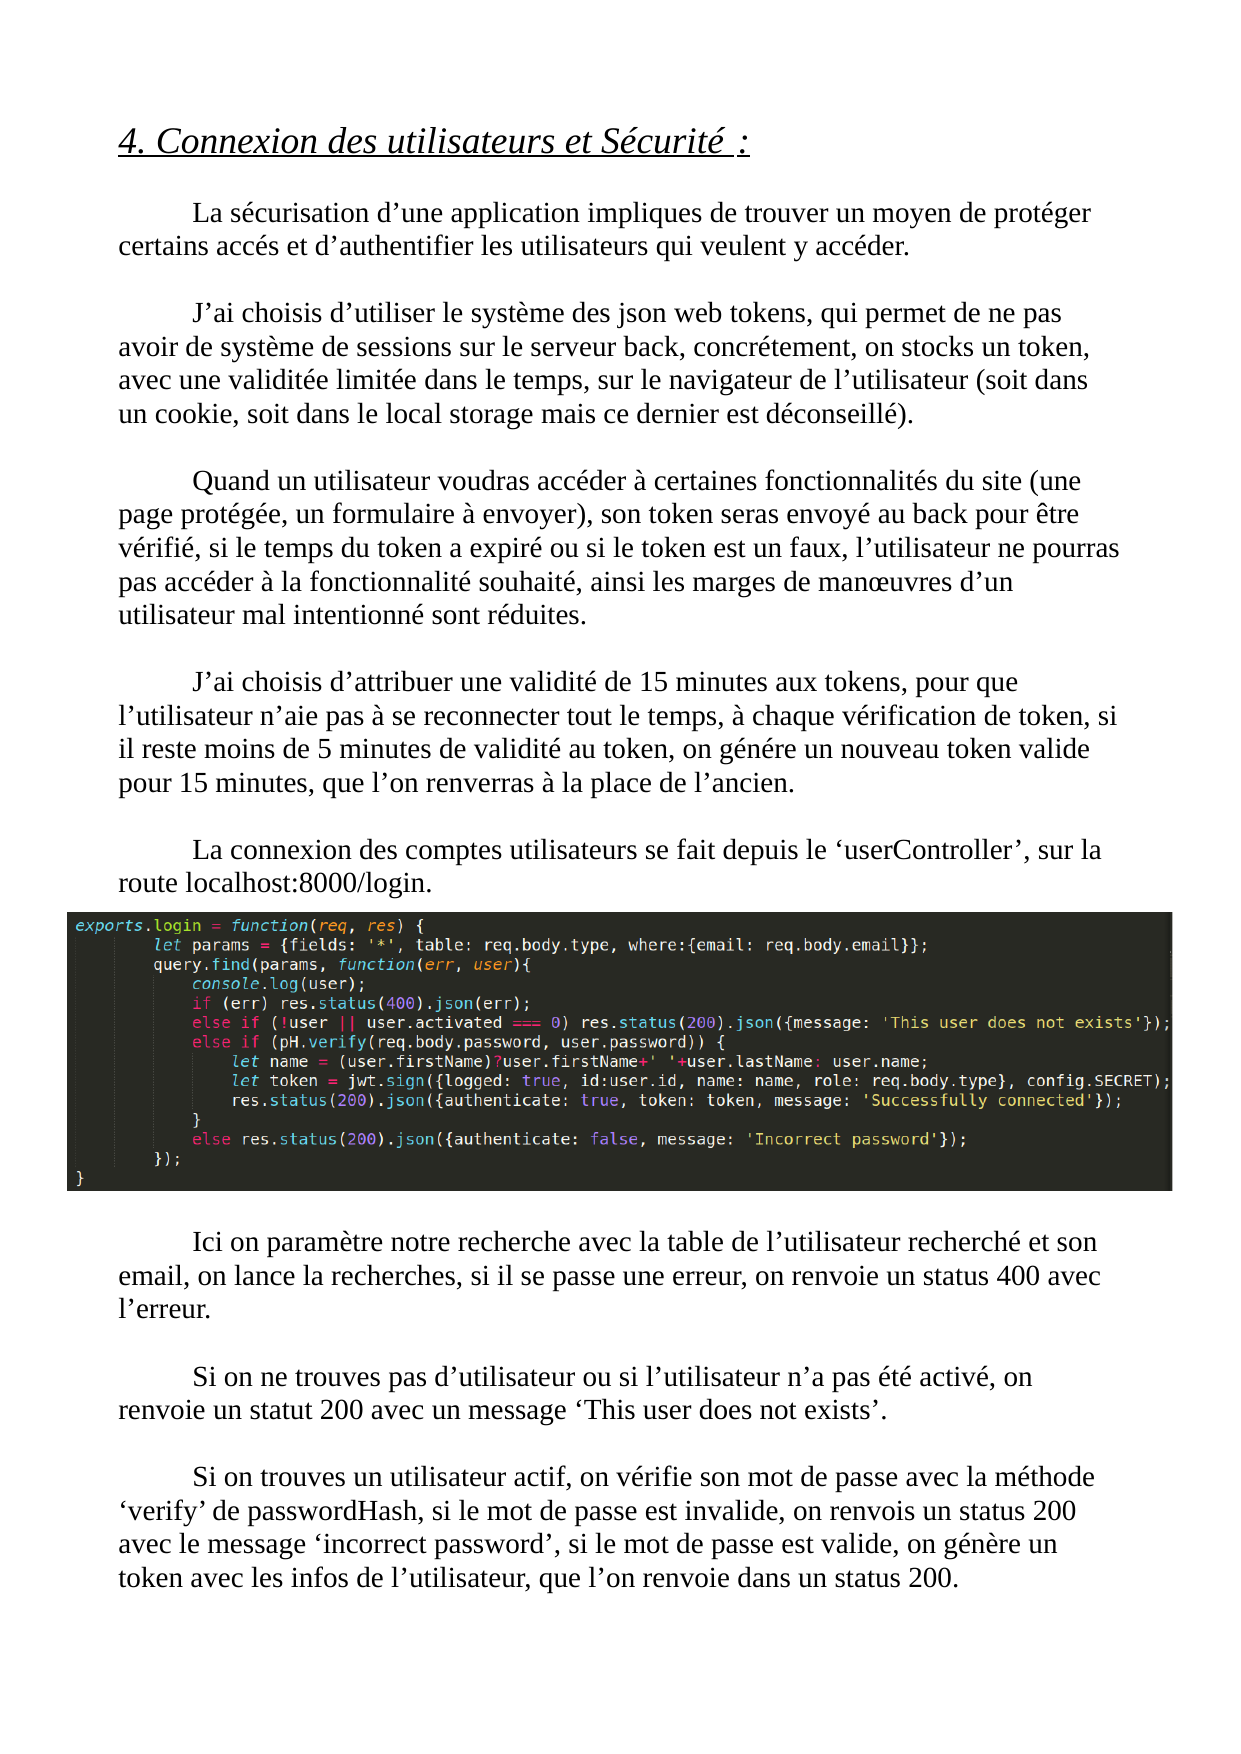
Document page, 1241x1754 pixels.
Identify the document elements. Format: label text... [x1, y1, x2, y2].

text J’ai choisis d’utiliser le système des json web tokens, qui permet de ne pas avoir de système de sessions sur le serveur back, concrétement, on stocks un token, avec une validitée limitée dans le temps, sur le navigateur de l’utilisateur (soit dans un cookie, soit dans le local storage mais ce dernier est déconseillé). [118, 295, 1122, 429]
picture [67, 912, 1173, 1191]
text La connexion des comptes utilisateurs se fait depuis le ‘userController’, sur la route localhost:8000/login. [118, 832, 1122, 899]
text La sécurisation d’une application impliques de trouver un moyen de protéger certains accés et d’authentifier les utilisateurs qui veulent y accéder. [118, 195, 1122, 262]
text Si on ne trouves pas d’utilisateur ou si l’utilisateur n’a pas été activé, on renvoie un statut 200 avec un message ‘This user does not exists’. [118, 1359, 1122, 1426]
text Si on trouves un utilisateur actif, on vérifie son mot de passe avec la méthode ‘verify’ de passwordHash, si le mot de passe est invalide, on renvois un status 200 avec le message ‘incorrect password’, si le mot de passe est valide, on génère un token avec les infos de l’utilisateur, que l’on renvoie dans un status 200. [118, 1459, 1122, 1593]
text Quand un utilisateur voudras accéder à certaines fonctionnalités du site (une page protégée, un formulaire à envoyer), son token seras envoyé au back pour être vérifié, si le temps du token a expiré ou si le token est un faux, l’utilisateur ne pourras pas accéder à la fonctionnalité souhaité, ainsi les marges de manœuvres d’un utilisateur mal intentionné sont réduites. [118, 463, 1122, 631]
text Ici on paramètre notre recherche avec la table de l’utilisateur recherché et son email, on lance la recherches, si il se passe une erreur, on renvoie un status 400 avec l’erreur. [118, 1224, 1122, 1325]
text J’ai choisis d’attribuer une validité de 15 minutes aux tokens, pour que l’utilisateur n’aie pas à se reconnecter tout le temps, à chaque vérification de token, si il reste moins de 5 minutes de validité au token, on génére un nouveau token valide pour 15 minutes, que l’on renverras à la place de l’ancien. [118, 664, 1122, 798]
text 4. Connexion des utilisateurs et Sécurité : [118, 118, 1122, 161]
